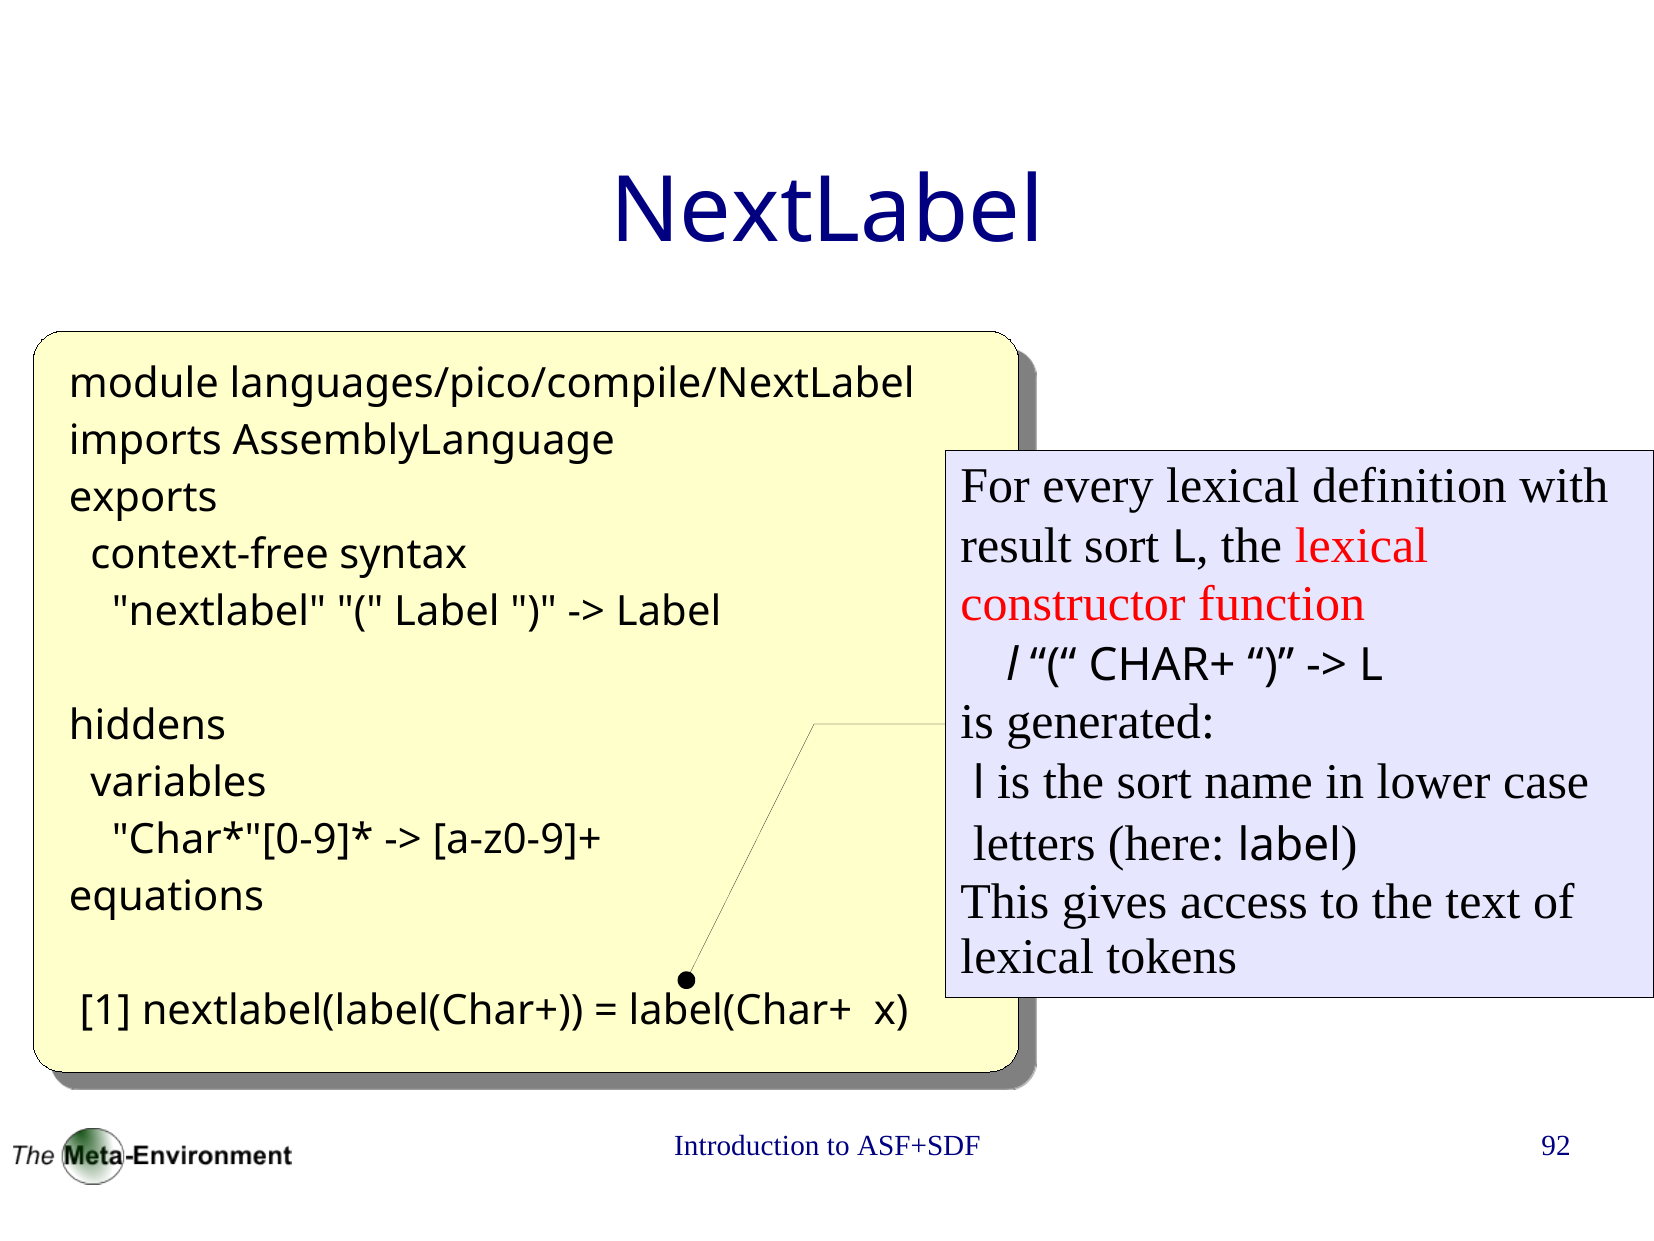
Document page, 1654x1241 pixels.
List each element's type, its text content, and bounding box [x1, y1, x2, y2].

text_box [33, 331, 1015, 1071]
text_box For every lexical definition with result sort L, the lexical constructor function l “(“ CHAR+ “)” -> L is generated: l is the sort name in lower case letters (here: label) This gives access to the text of lexical tokens [945, 450, 1654, 998]
text_box module languages/pico/compile/NextLabel imports AssemblyLanguage exports context-free syntax "nextlabel" "(" Label ")" -> Label hiddens variables "Char*"[0-9]* -> [a-z0-9]+ equations [1] nextlabel(label(Char+)) = label(Char+ x) [54, 345, 1211, 1133]
title NextLabel [121, 102, 1534, 311]
picture [13, 1128, 292, 1185]
